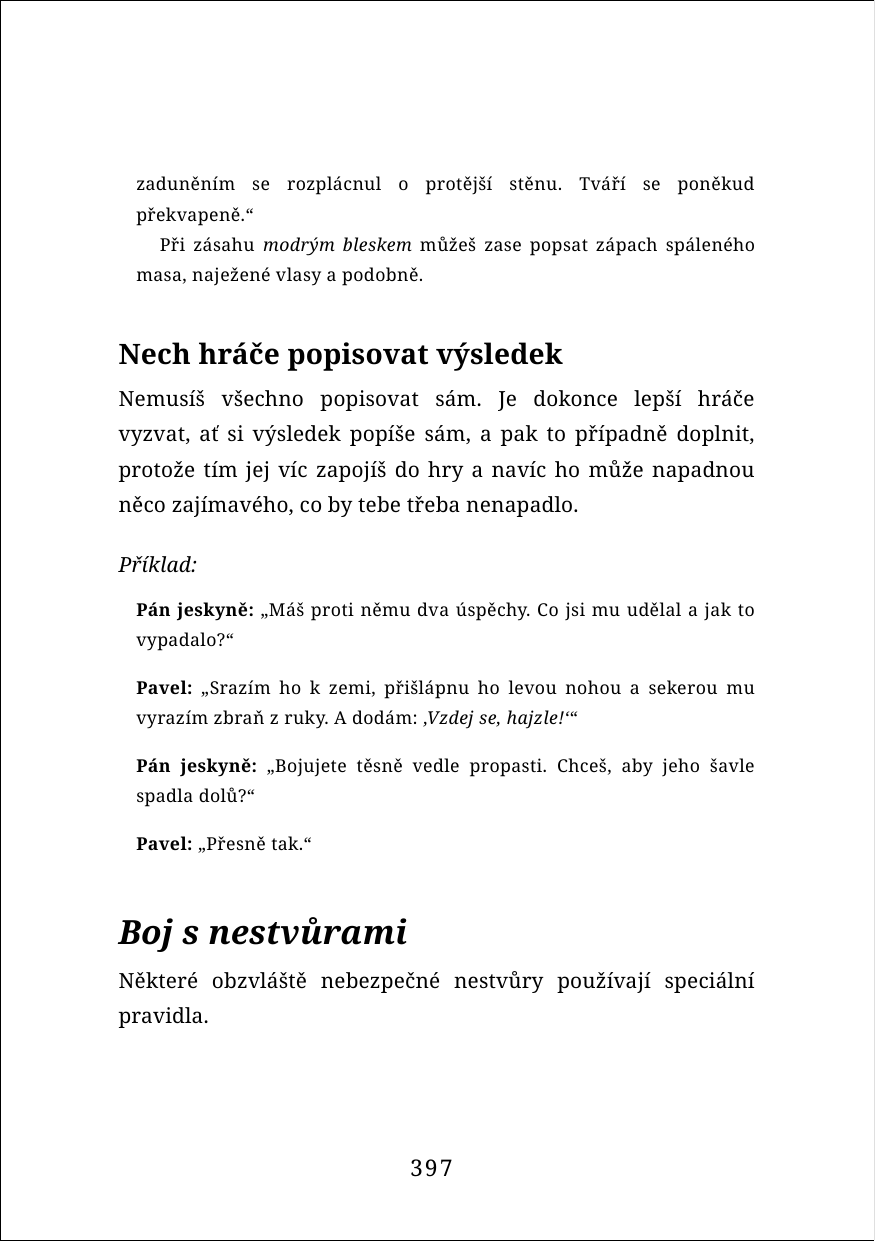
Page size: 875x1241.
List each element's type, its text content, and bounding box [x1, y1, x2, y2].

subtitle Boj s nestvůrami [118, 909, 756, 954]
text Pavel: „Přesně tak.“ [136, 831, 756, 856]
text zaduněním se rozplácnul o protější stěnu. Tváří se poněkud překvapeně.“ Při zásahu modrým bleskem můžeš zase popsat zápach spáleného masa, naježené vlasy a podobně. [136, 172, 756, 287]
subtitle Nech hráče popisovat výsledek [118, 334, 756, 372]
text Pán jeskyně: „Máš proti němu dva úspěchy. Co jsi mu udělal a jak to vypadalo?“ [136, 597, 756, 651]
text Pán jeskyně: „Bojujete těsně vedle propasti. Chceš, aby jeho šavle spadla dolů?“ [136, 753, 756, 808]
text Příklad: [118, 550, 756, 578]
text Pavel: „Srazím ho k zemi, přišlápnu ho levou nohou a sekerou mu vyrazím zbraň z ruky. A dodám: ‚Vzdej se, hajzle!‘“ [136, 675, 756, 729]
text Některé obzvláště nebezpečné nestvůry používají speciální pravidla. [118, 966, 756, 1030]
text Nemusíš všechno popisovat sám. Je dokonce lepší hráče vyzvat, ať si výsledek popíše sám, a pak to případně doplnit, protože tím jej víc zapojíš do hry a navíc ho může napadnou něco zajímavého, co by tebe třeba nenapadlo. [118, 384, 756, 519]
